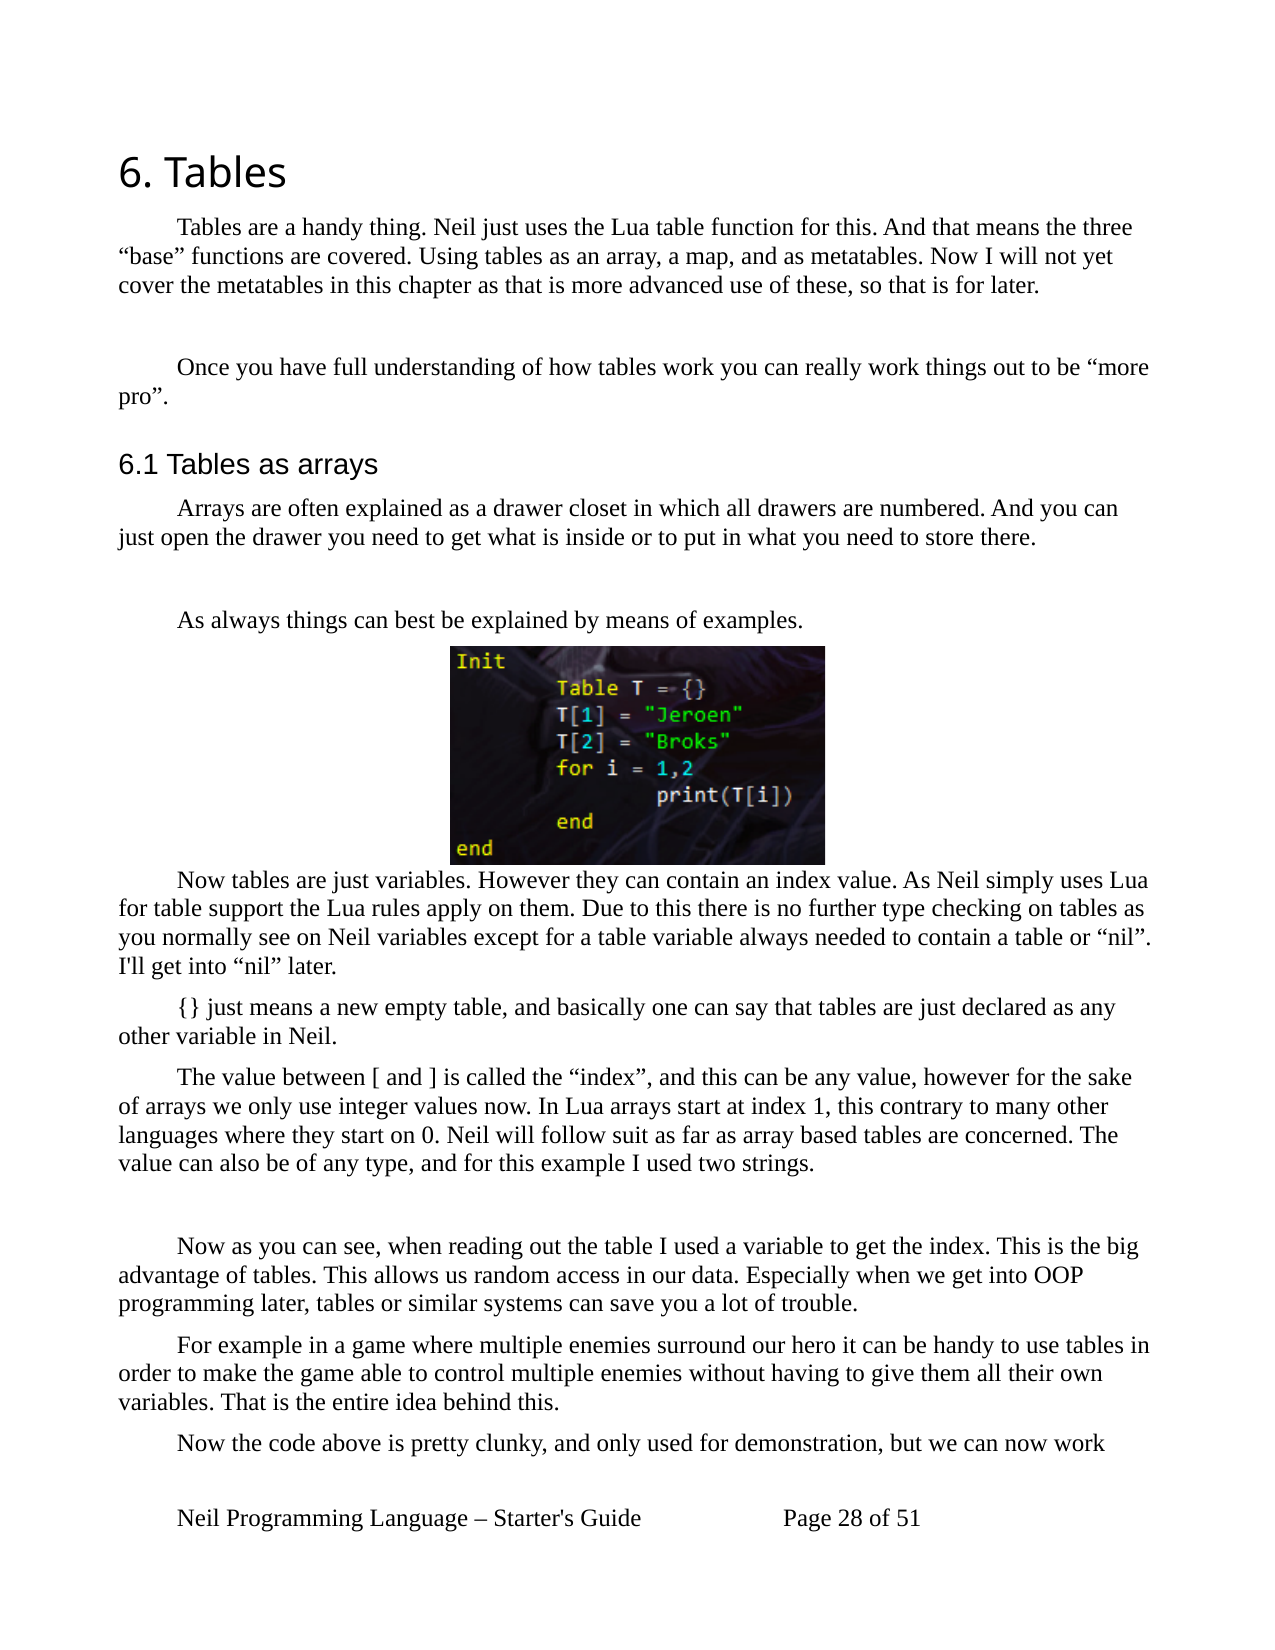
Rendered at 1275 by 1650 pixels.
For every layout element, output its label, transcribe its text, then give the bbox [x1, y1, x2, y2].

text Now the code above is pretty clunky, and only used for demonstration, but we can now work [118, 1428, 1157, 1457]
text Tables are a handy thing. Neil just uses the Lua table function for this. And that means the three “base” functions are covered. Using tables as an array, a map, and as metatables. Now I will not yet cover the metatables in this chapter as that is more advanced use of these, so that is for later. [118, 212, 1157, 299]
picture [450, 646, 826, 865]
text As always things can best be explained by means of examples. [118, 605, 1157, 633]
subtitle 6. Tables [118, 143, 1157, 200]
text Now as you can see, when reading out the table I used a variable to get the index. This is the big advantage of tables. This allows us random access in our data. Especially when we get into OOP programming later, tables or similar systems can save you a lot of trouble. [118, 1231, 1157, 1317]
text For example in a game where multiple enemies surround our hero it can be handy to use tables in order to make the game able to control multiple enemies without having to give them all their own variables. That is the entire idea behind this. [118, 1330, 1157, 1416]
text Arrays are often explained as a drawer closet in which all drawers are numbered. And you can just open the drawer you need to get what is inside or to put in what you need to store there. [118, 493, 1157, 551]
text {} just means a new empty table, and basically one can say that tables are just declared as any other variable in Neil. [118, 992, 1157, 1050]
text Once you have full understanding of how tables work you can really work things out to be “more pro”. [118, 352, 1157, 410]
text The value between [ and ] is called the “index”, and this can be any value, however for the sake of arrays we only use integer values now. In Lua arrays start at index 1, this contrary to many other languages where they start on 0. Neil will follow suit as far as array based tables are concerned. The value can also be of any type, and for this example I used two strings. [118, 1062, 1157, 1177]
subtitle 6.1 Tables as arrays [118, 447, 1157, 481]
text Now tables are just variables. However they can contain an index value. As Neil simply uses Lua for table support the Lua rules apply on them. Due to this there is no further type checking on tables as you normally see on Neil variables except for a table variable always needed to contain a table or “nil”. I'll get into “nil” later. [118, 865, 1157, 980]
